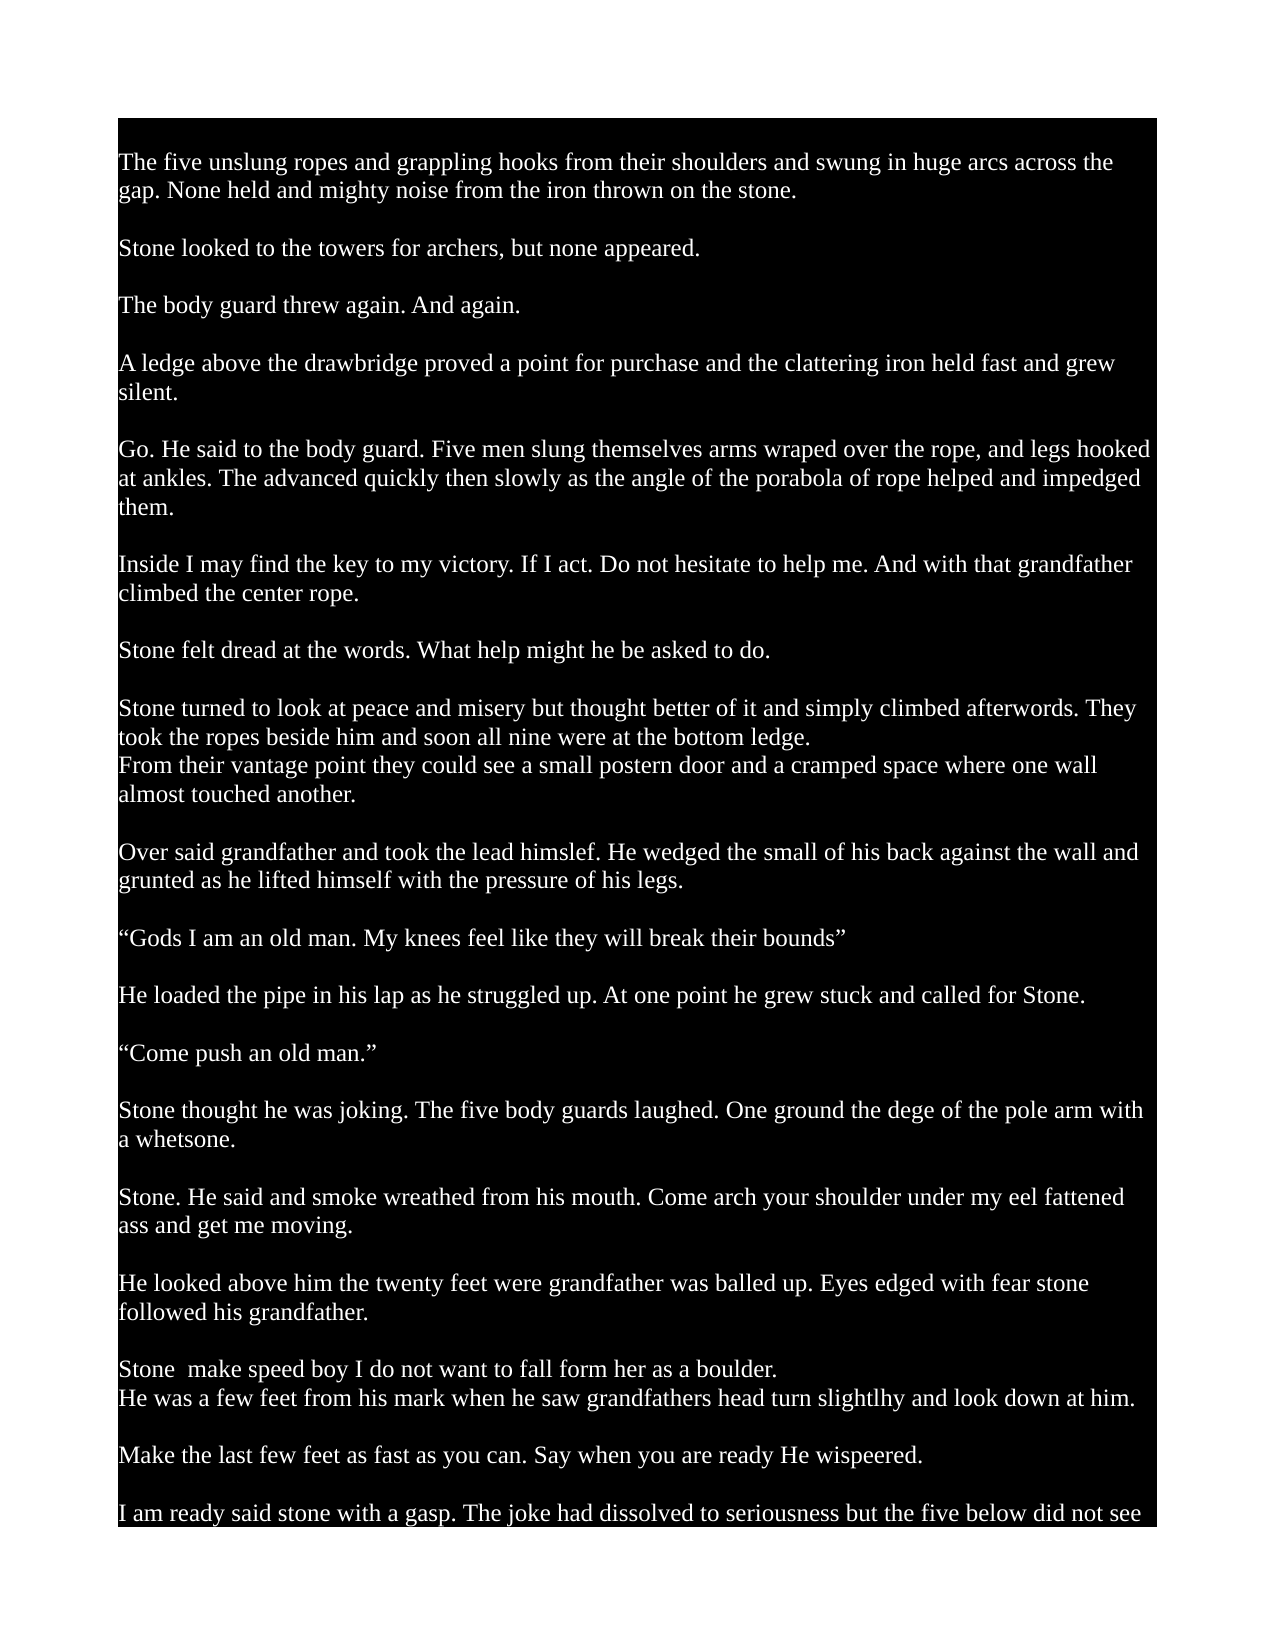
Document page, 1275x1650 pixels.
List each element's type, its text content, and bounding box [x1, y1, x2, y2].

text Stone felt dread at the words. What help might he be asked to do. Stone turned to look at peace and misery but thought better of it and simply climbed afterwords. They took the ropes beside him and soon all nine were at the bottom ledge. [118, 636, 1157, 751]
text Go. He said to the body guard. Five men slung themselves arms wraped over the rope, and legs hooked at ankles. The advanced quickly then slowly as the angle of the porabola of rope helped and impedged them. Inside I may find the key to my victory. If I act. Do not hesitate to help me. And with that grandfather climbed the center rope. [118, 434, 1157, 607]
text Stone looked to the towers for archers, but none appeared. [118, 233, 1157, 262]
text The five unslung ropes and grappling hooks from their shoulders and swung in huge arcs across the gap. None held and mighty noise from the iron thrown on the stone. [118, 118, 1157, 204]
text Stone. He said and smoke wreathed from his mouth. Come arch your shoulder under my eel fattened ass and get me moving. He looked above him the twenty feet were grandfather was balled up. Eyes edged with fear stone followed his grandfather. [118, 1153, 1157, 1326]
text A ledge above the drawbridge proved a point for purchase and the clattering iron held fast and grew silent. [118, 348, 1157, 406]
text From their vantage point they could see a small postern door and a cramped space where one wall almost touched another. Over said grandfather and took the lead himslef. He wedged the small of his back against the wall and grunted as he lifted himself with the pressure of his legs. “Gods I am an old man. My knees feel like they will break their bounds” He loaded the pipe in his lap as he struggled up. At one point he grew stuck and called for Stone. [118, 751, 1157, 1009]
text “Come push an old man.” Stone thought he was joking. The five body guards laughed. One ground the dege of the pole arm with a whetsone. [118, 1038, 1157, 1153]
text The body guard threw again. And again. [118, 291, 1157, 319]
text Stone make speed boy I do not want to fall form her as a boulder. He was a few feet from his mark when he saw grandfathers head turn slightlhy and look down at him. Make the last few feet as fast as you can. Say when you are ready He wispeered. I am ready said stone with a gasp. The joke had dissolved to seriousness but the five below did not see [118, 1354, 1157, 1527]
